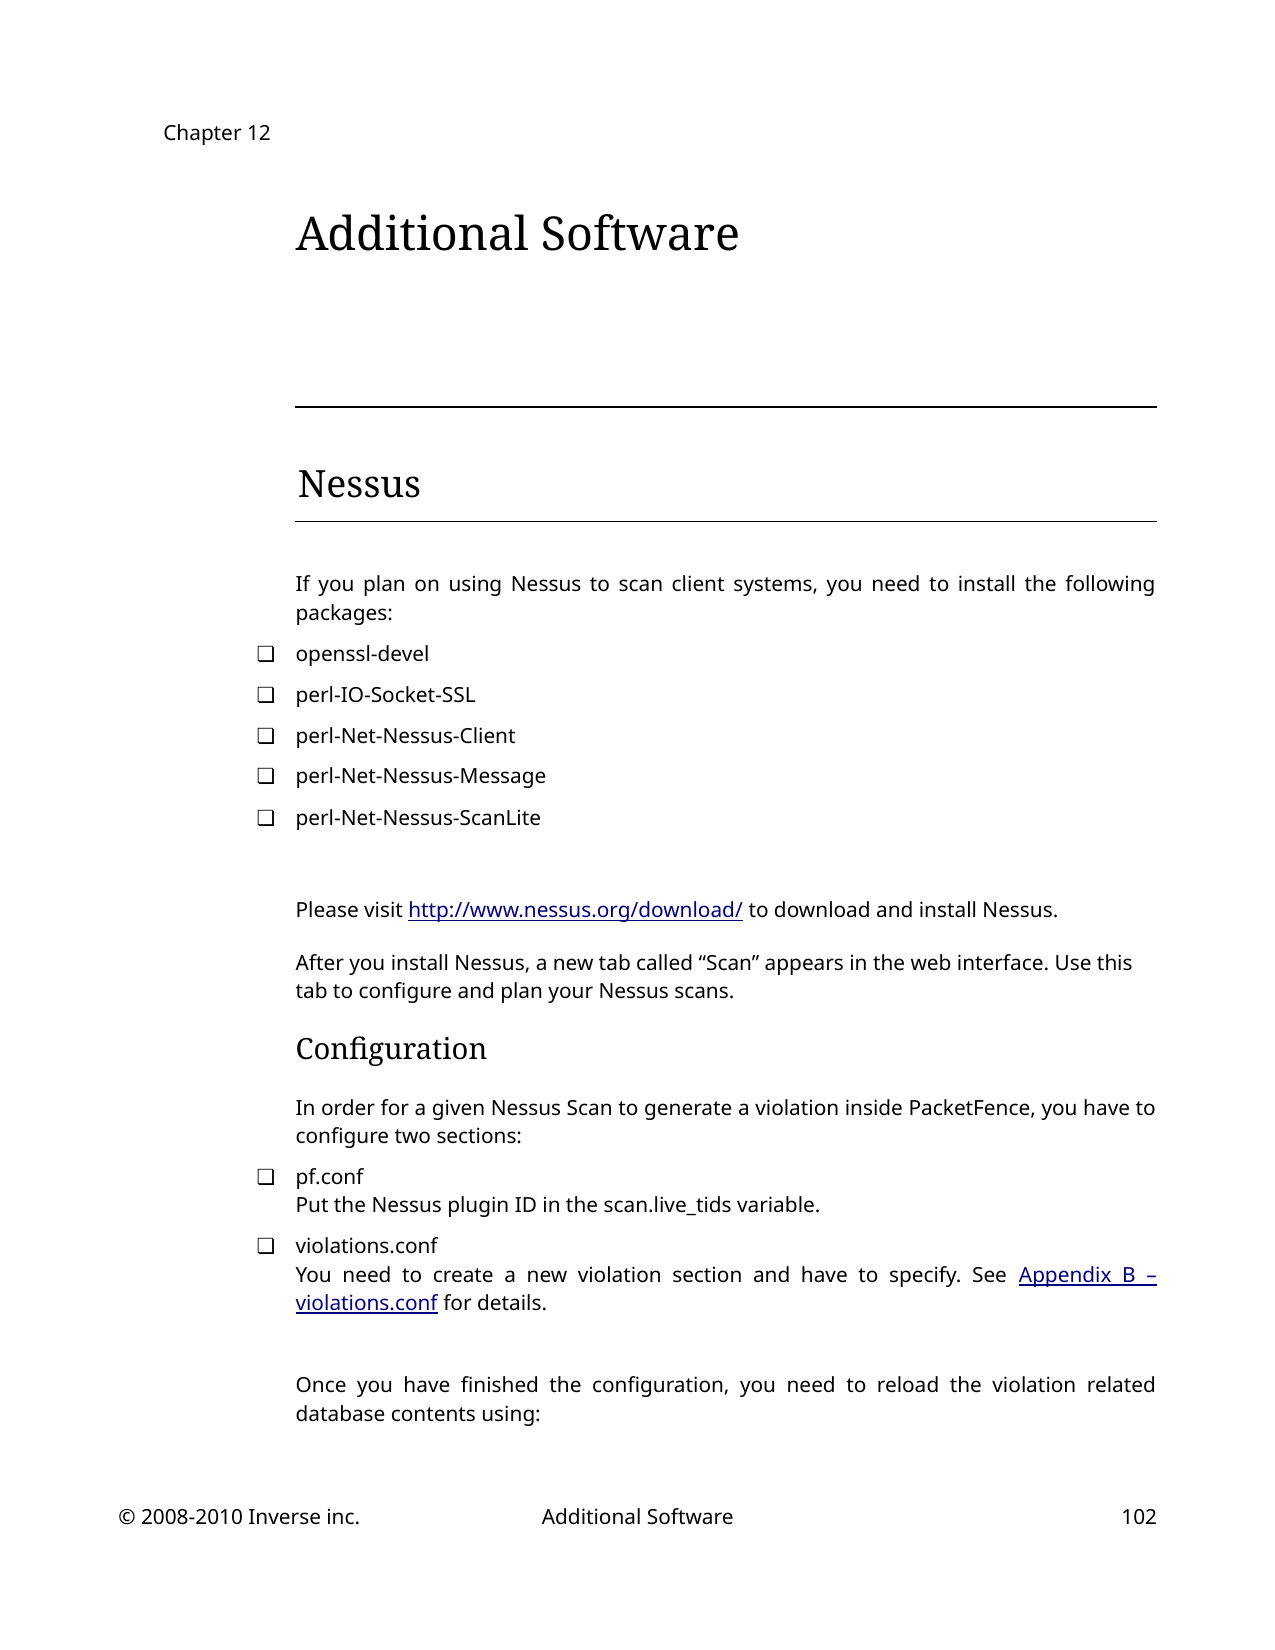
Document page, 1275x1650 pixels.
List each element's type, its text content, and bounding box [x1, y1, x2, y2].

list ❏ perl-Net-Nessus-ScanLite [256, 803, 1157, 831]
list ❏ perl-Net-Nessus-Message [256, 762, 1157, 790]
subtitle Configuration [295, 1028, 1157, 1068]
text If you plan on using Nessus to scan client systems, you need to install the following packages: [295, 569, 1157, 626]
list ❏ perl-IO-Socket-SSL [256, 680, 1157, 708]
list ❏ perl-Net-Nessus-Client [256, 721, 1157, 749]
text In order for a given Nessus Scan to generate a violation inside PacketFence, you have to configure two sections: [295, 1093, 1157, 1149]
subtitle Additional Software [295, 201, 1157, 406]
subtitle Nessus [295, 458, 1157, 521]
text Please visit http://www.nessus.org/download/ to download and install Nessus. [295, 896, 1157, 924]
list ❏ pf.conf Put the Nessus plugin ID in the scan.live_tids variable. [256, 1162, 1157, 1219]
text Once you have finished the configuration, you need to reload the violation related database contents using: [295, 1370, 1157, 1427]
list ❏ openssl-devel [256, 639, 1157, 667]
list ❏ violations.conf You need to create a new violation section and have to specify. See Appendix B – violations.conf for details. [256, 1231, 1157, 1317]
text After you install Nessus, a new tab called “Scan” appears in the web interface. Use this tab to configure and plan your Nessus scans. [295, 948, 1157, 1004]
